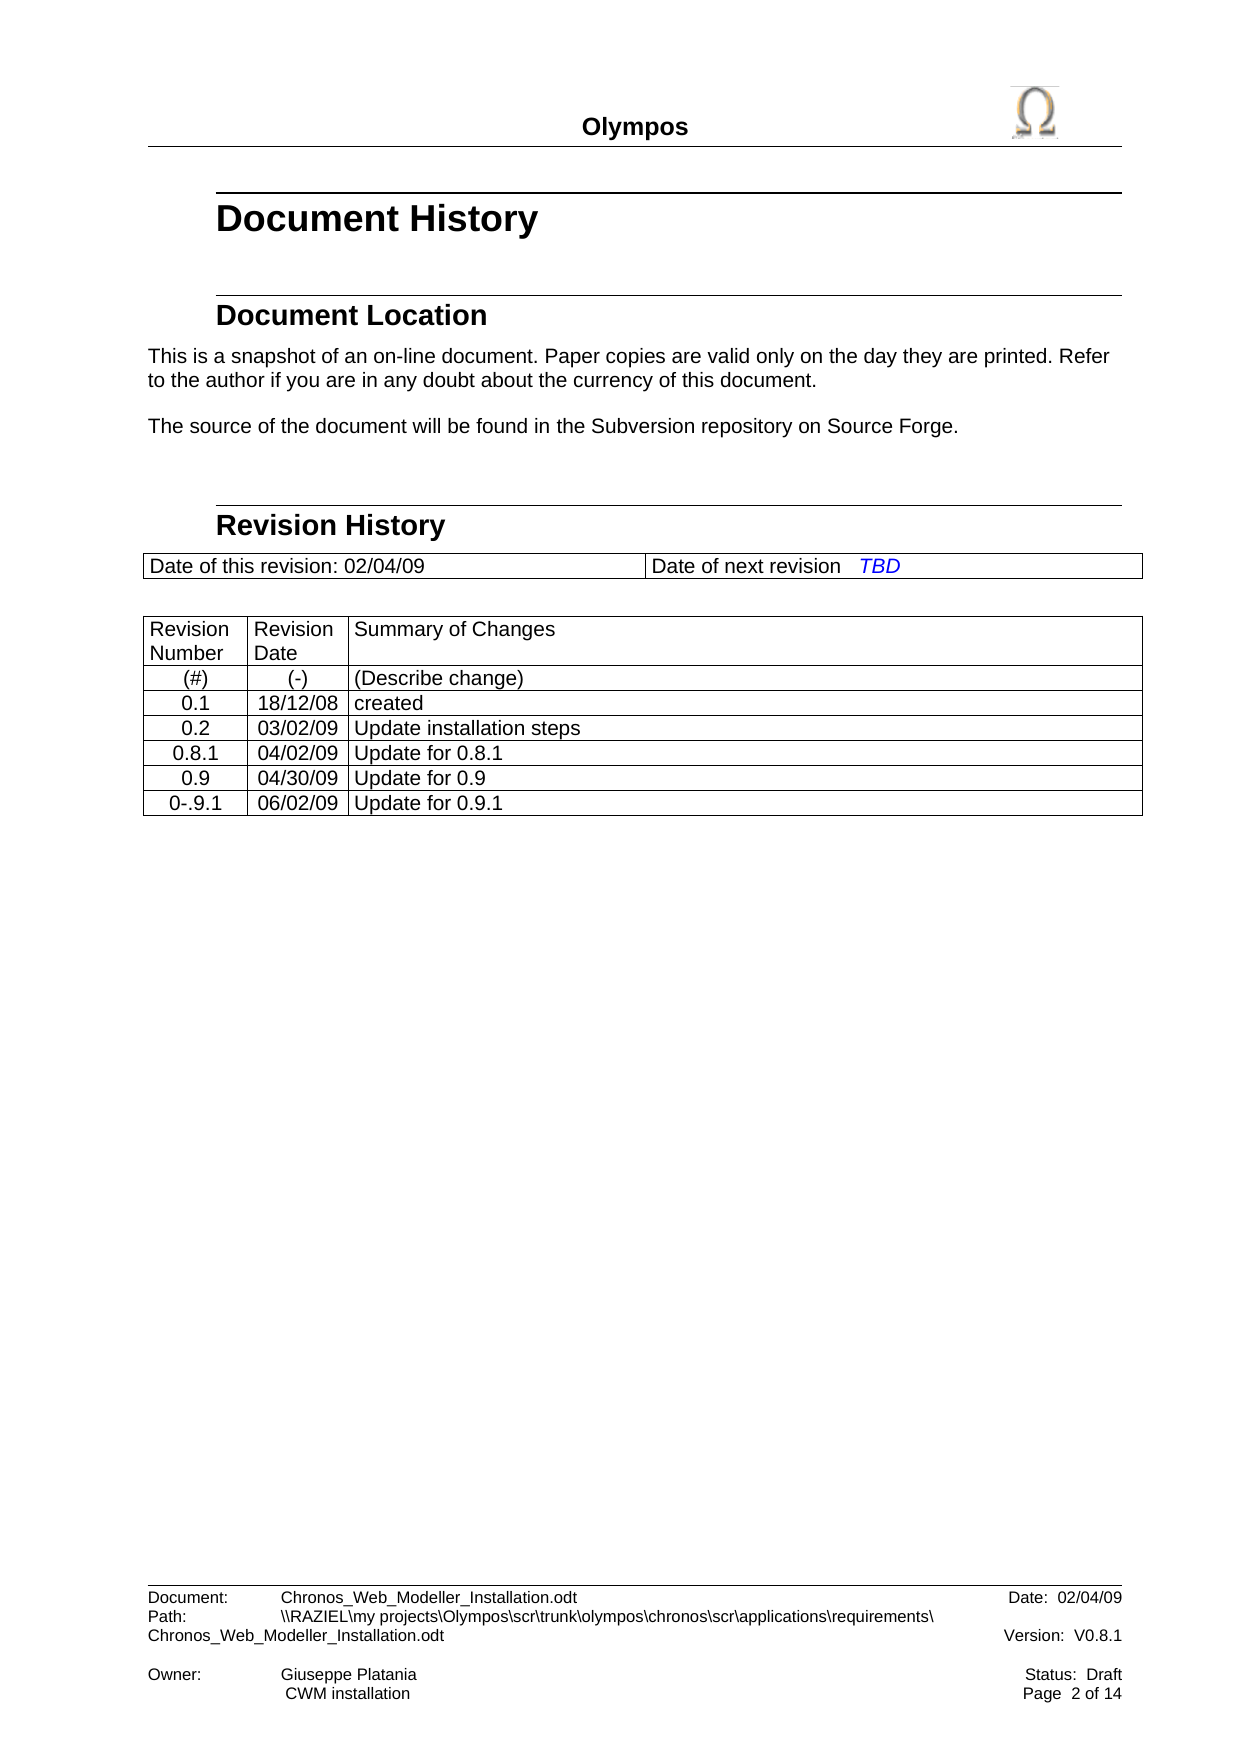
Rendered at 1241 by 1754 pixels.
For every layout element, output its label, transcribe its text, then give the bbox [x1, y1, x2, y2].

table_header Date of next revision TBD [646, 554, 1142, 578]
table_header Summary of Changes [349, 617, 1142, 664]
table_cell Update installation steps [349, 716, 1142, 739]
table_cell (#) [144, 666, 247, 689]
table_cell Update for 0.8.1 [349, 741, 1142, 764]
table_cell created [349, 691, 1142, 714]
table_cell 18/12/08 [248, 691, 348, 714]
table_cell 03/02/09 [248, 716, 348, 739]
subtitle Document History [216, 194, 1122, 239]
table_header Revision Number [144, 617, 247, 664]
subtitle Document Location [216, 296, 1122, 332]
table_cell 0-.9.1 [144, 791, 247, 814]
table_header Date of this revision: 02/04/09 [144, 554, 645, 578]
table_cell 0.2 [144, 716, 247, 739]
table_cell (Describe change) [349, 666, 1142, 689]
table_cell 04/02/09 [248, 741, 348, 764]
text This is a snapshot of an on-line document. Paper copies are valid only on the day they are printed. Refer to the author if you are in any doubt about the currency of this document. [148, 344, 1122, 392]
table_cell Update for 0.9.1 [349, 791, 1142, 814]
table_cell Update for 0.9 [349, 766, 1142, 789]
table_cell (-) [248, 666, 348, 689]
table_cell 0.1 [144, 691, 247, 714]
table_cell 0.9 [144, 766, 247, 789]
picture [1010, 85, 1060, 139]
table_cell 04/30/09 [248, 766, 348, 789]
table_cell 0.8.1 [144, 741, 247, 764]
table_cell 06/02/09 [248, 791, 348, 814]
subtitle Revision History [216, 506, 1122, 541]
table_header Revision Date [248, 617, 348, 664]
text The source of the document will be found in the Subversion repository on Source Forge. [148, 414, 1122, 438]
